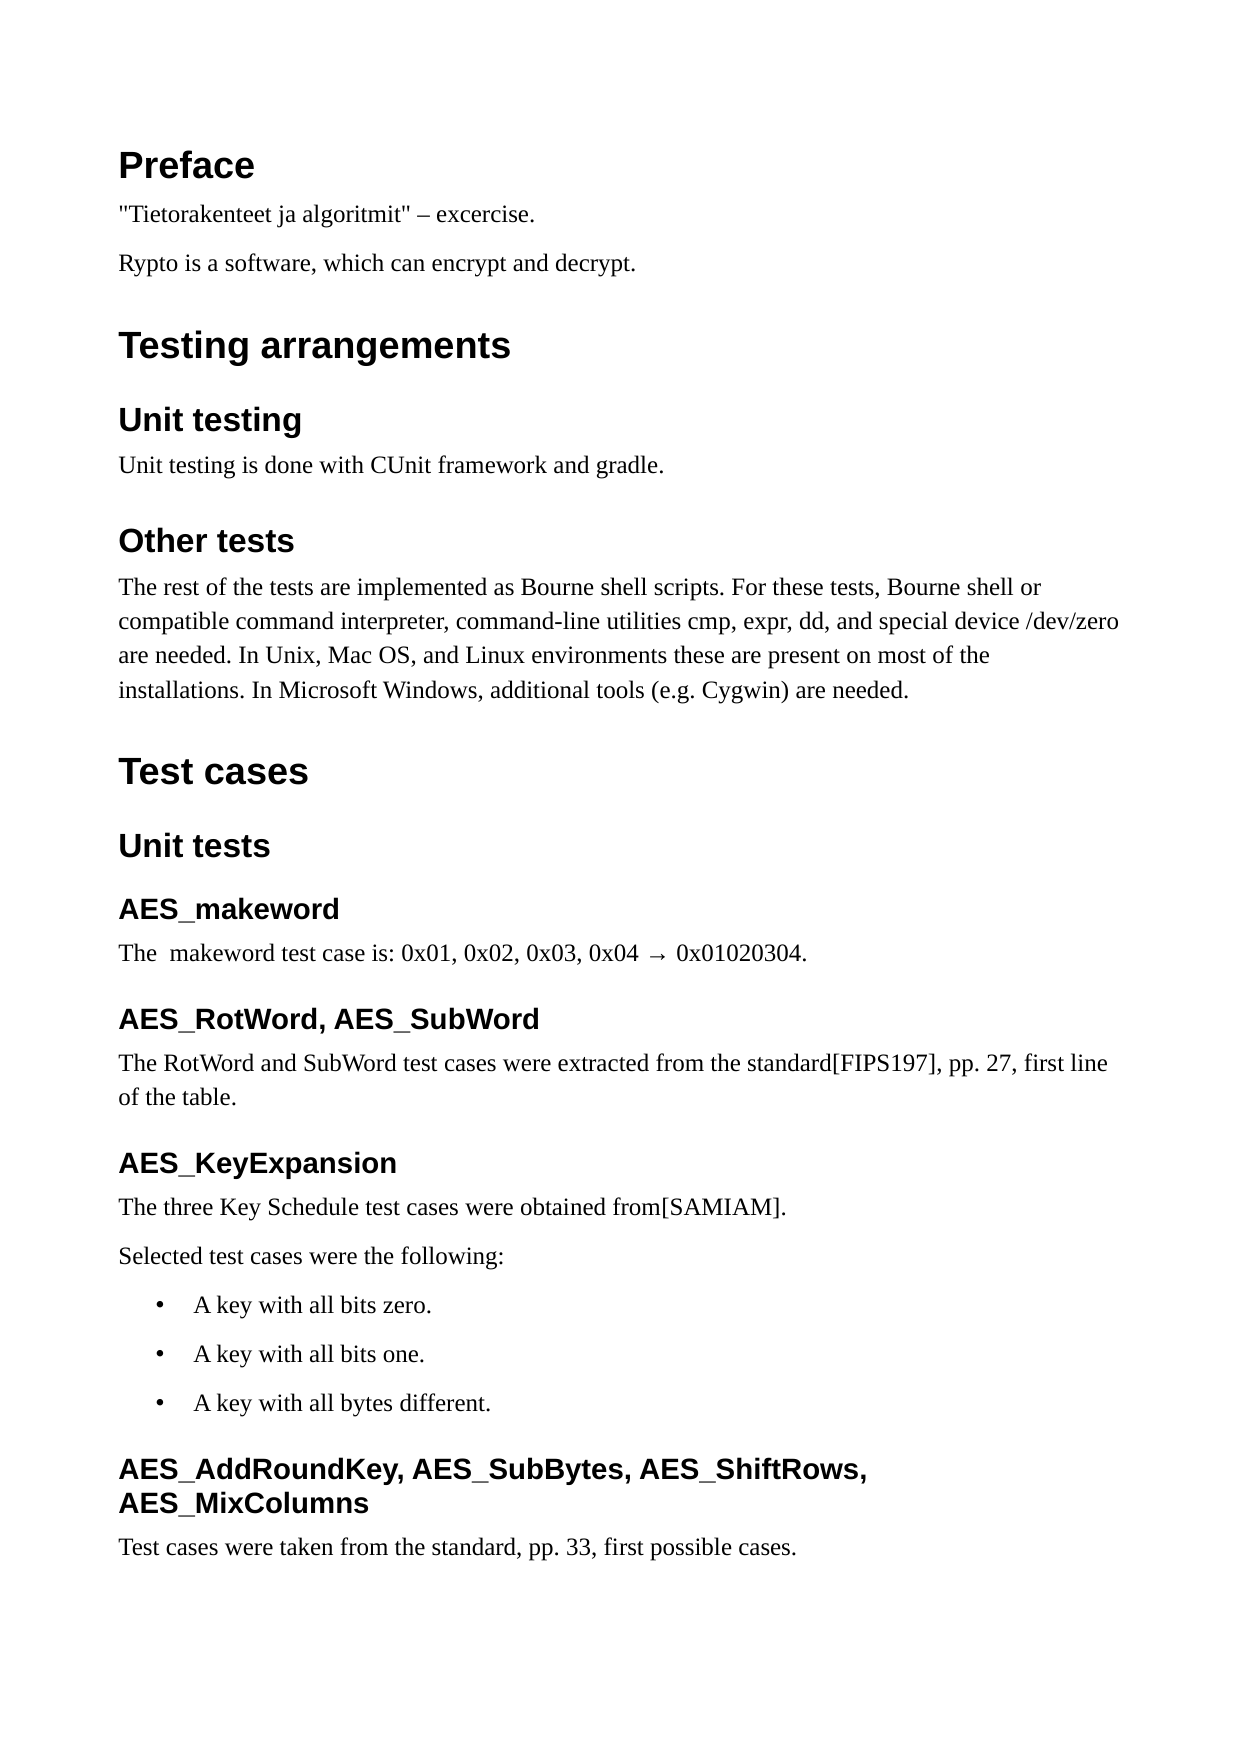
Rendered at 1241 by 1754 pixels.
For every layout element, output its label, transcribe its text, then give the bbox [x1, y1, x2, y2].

subtitle Unit testing [118, 399, 1122, 438]
subtitle Testing arrangements [118, 322, 1122, 366]
text The three Key Schedule test cases were obtained from[SAMIAM]. [118, 1192, 1122, 1221]
list A key with all bytes different. [156, 1388, 1122, 1417]
text "Tietorakenteet ja algoritmit" – excercise. [118, 199, 1122, 228]
subtitle AES_makeword [118, 892, 1122, 926]
text The makeword test case is: 0x01, 0x02, 0x03, 0x04 → 0x01020304. [118, 938, 1122, 967]
text The rest of the tests are implemented as Bourne shell scripts. For these tests, Bourne shell or compatible command interpreter, command-line utilities cmp, expr, dd, and special device /dev/zero are needed. In Unix, Mac OS, and Linux environments these are present on most of the installations. In Microsoft Windows, additional tools (e.g. Cygwin) are needed. [118, 572, 1122, 704]
subtitle Unit tests [118, 826, 1122, 865]
subtitle AES_KeyExpansion [118, 1146, 1122, 1180]
list A key with all bits one. [156, 1339, 1122, 1368]
text The RotWord and SubWord test cases were extracted from the standard[FIPS197], pp. 27, first line of the table. [118, 1048, 1122, 1111]
text Selected test cases were the following: [118, 1241, 1122, 1270]
text Test cases were taken from the standard, pp. 33, first possible cases. [118, 1532, 1122, 1561]
text Rypto is a software, which can encrypt and decrypt. [118, 248, 1122, 277]
subtitle Test cases [118, 749, 1122, 793]
subtitle Preface [118, 143, 1122, 187]
list A key with all bits zero. [156, 1290, 1122, 1319]
subtitle Other tests [118, 520, 1122, 559]
text Unit testing is done with CUnit framework and gradle. [118, 451, 1122, 479]
subtitle AES_RotWord, AES_SubWord [118, 1002, 1122, 1035]
subtitle AES_AddRoundKey, AES_SubBytes, AES_ShiftRows, AES_MixColumns [118, 1452, 1122, 1520]
